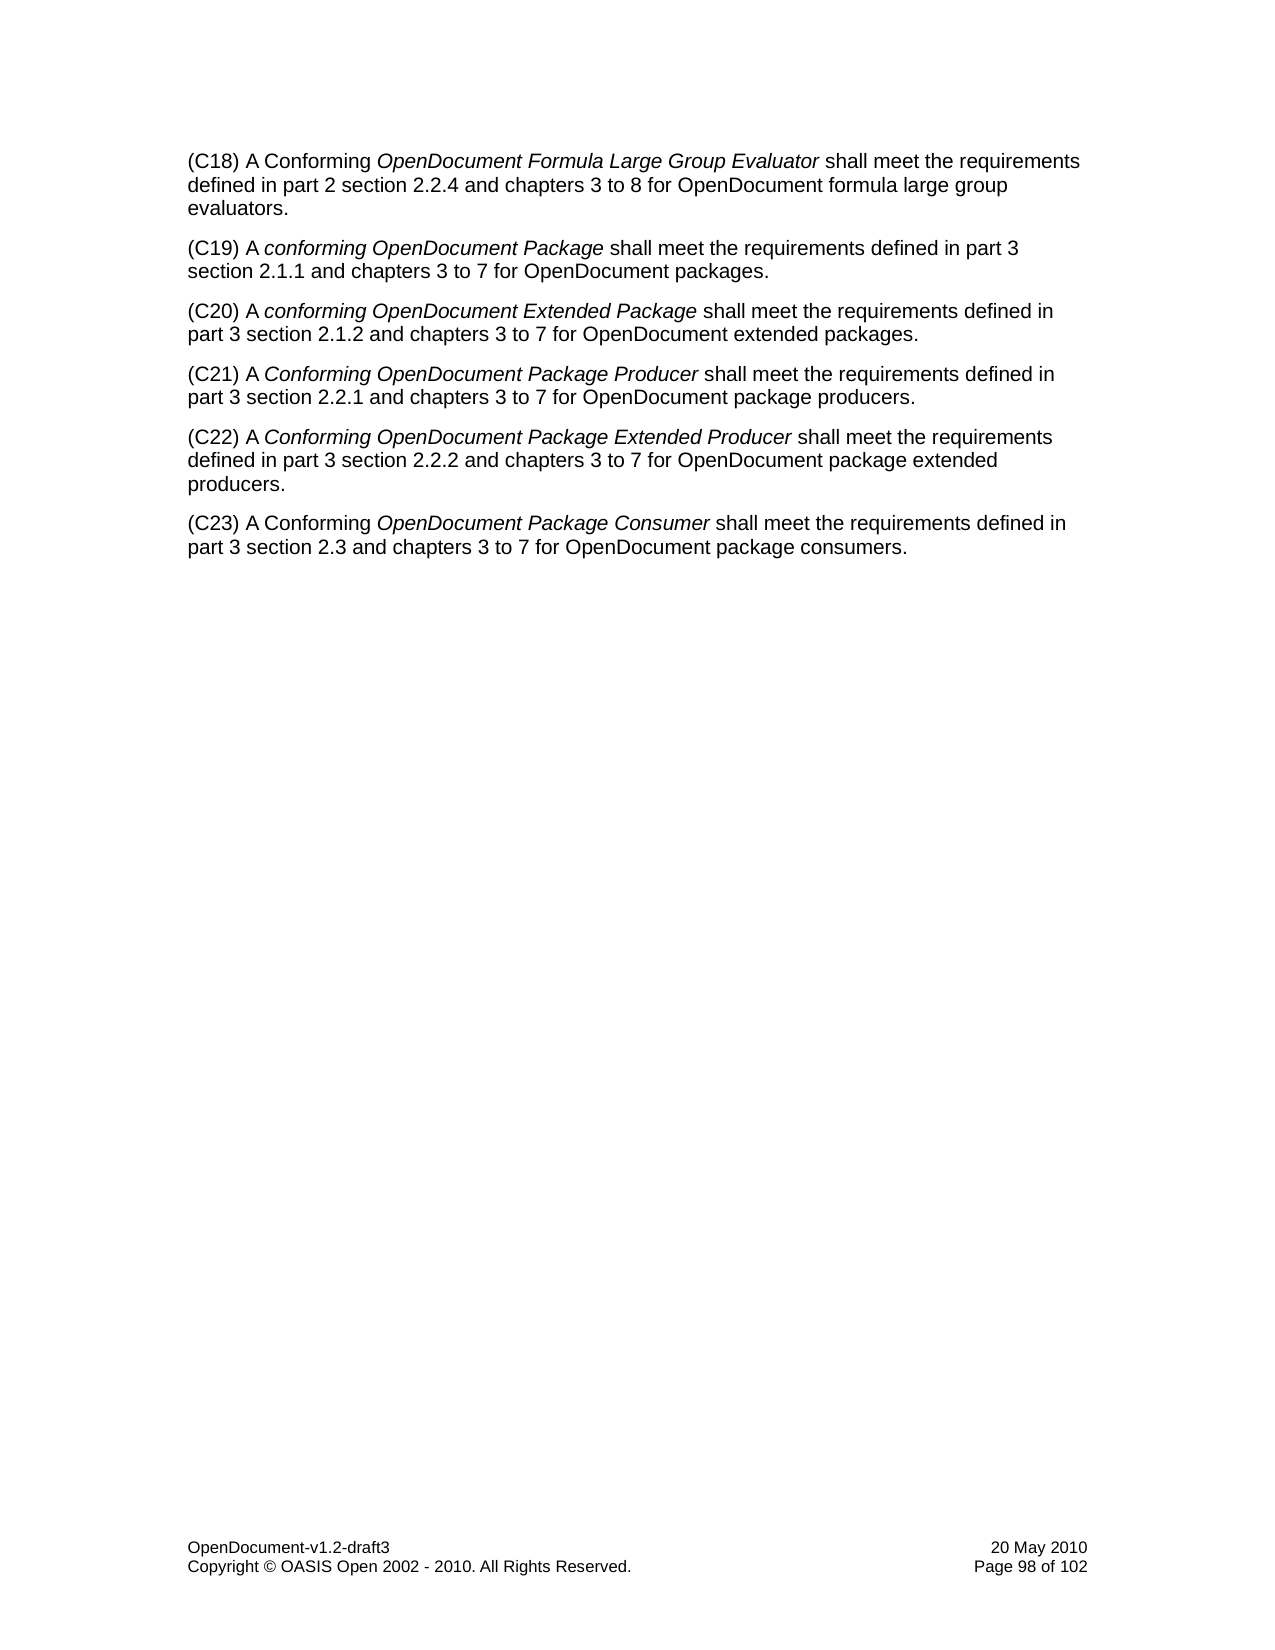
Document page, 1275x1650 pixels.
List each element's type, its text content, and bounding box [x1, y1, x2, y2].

list A Conforming OpenDocument Package Producer shall meet the requirements defined in part 3 section 2.2.1 and chapters 3 to 7 for OpenDocument package producers. [187, 363, 1088, 409]
list A Conforming OpenDocument Package Extended Producer shall meet the requirements defined in part 3 section 2.2.2 and chapters 3 to 7 for OpenDocument package extended producers. [187, 426, 1088, 495]
list A Conforming OpenDocument Package Consumer shall meet the requirements defined in part 3 section 2.3 and chapters 3 to 7 for OpenDocument package consumers. [187, 512, 1088, 558]
list A Conforming OpenDocument Formula Large Group Evaluator shall meet the requirements defined in part 2 section 2.2.4 and chapters 3 to 8 for OpenDocument formula large group evaluators. [187, 150, 1088, 220]
list A conforming OpenDocument Extended Package shall meet the requirements defined in part 3 section 2.1.2 and chapters 3 to 7 for OpenDocument extended packages. [187, 299, 1088, 346]
list A conforming OpenDocument Package shall meet the requirements defined in part 3 section 2.1.1 and chapters 3 to 7 for OpenDocument packages. [187, 236, 1088, 283]
